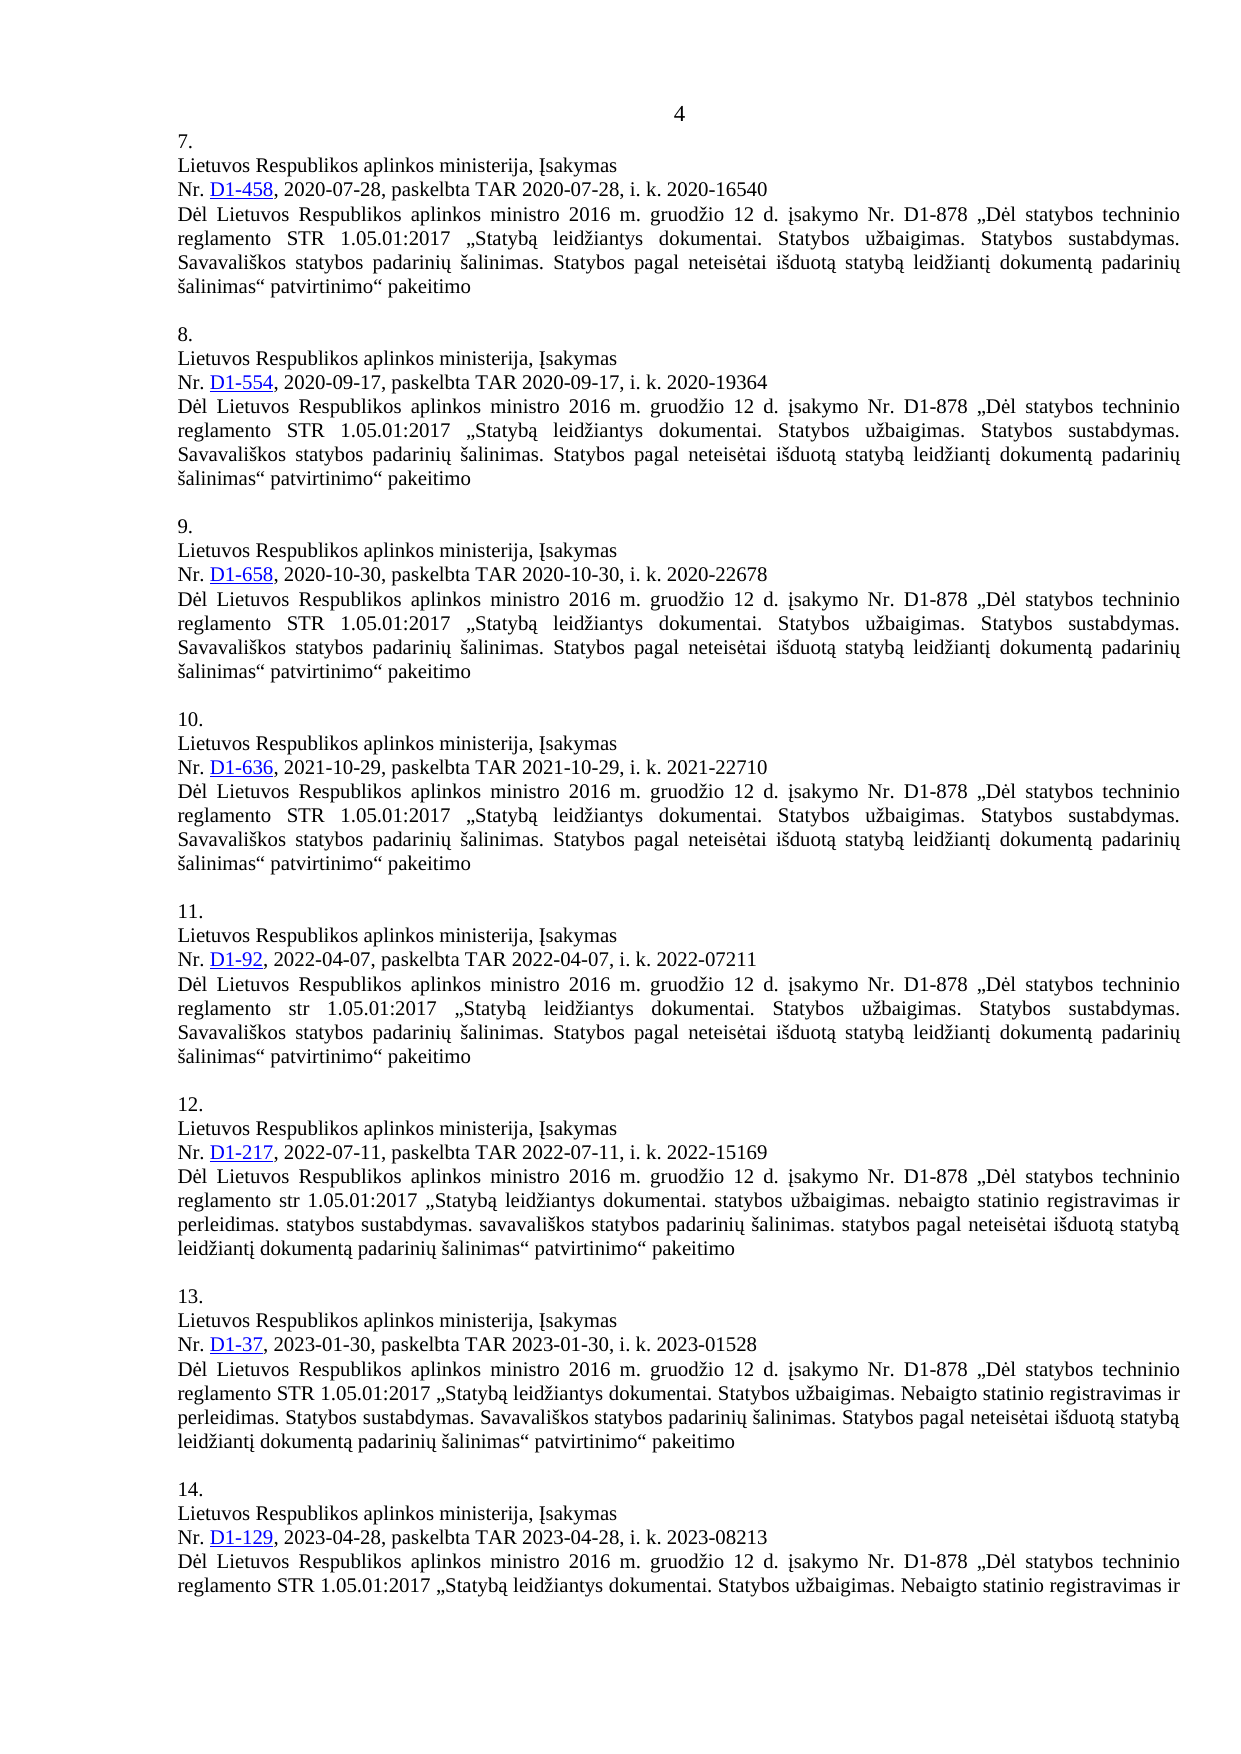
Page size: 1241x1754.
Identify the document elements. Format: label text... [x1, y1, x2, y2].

text 14. [177, 1477, 1181, 1501]
text Lietuvos Respublikos aplinkos ministerija, Įsakymas [177, 538, 1181, 562]
text Dėl Lietuvos Respublikos aplinkos ministro 2016 m. gruodžio 12 d. įsakymo Nr. D1-878 „Dėl statybos techninio reglamento str 1.05.01:2017 „Statybą leidžiantys dokumentai. statybos užbaigimas. nebaigto statinio registravimas ir perleidimas. statybos sustabdymas. savavališkos statybos padarinių šalinimas. statybos pagal neteisėtai išduotą statybą leidžiantį dokumentą padarinių šalinimas“ patvirtinimo“ pakeitimo [177, 1164, 1181, 1260]
text Lietuvos Respublikos aplinkos ministerija, Įsakymas [177, 923, 1181, 947]
text Nr. D1-217, 2022-07-11, paskelbta TAR 2022-07-11, i. k. 2022-15169 [177, 1140, 1181, 1164]
text Nr. D1-554, 2020-09-17, paskelbta TAR 2020-09-17, i. k. 2020-19364 [177, 370, 1181, 394]
text Dėl Lietuvos Respublikos aplinkos ministro 2016 m. gruodžio 12 d. įsakymo Nr. D1-878 „Dėl statybos techninio reglamento STR 1.05.01:2017 „Statybą leidžiantys dokumentai. Statybos užbaigimas. Nebaigto statinio registravimas ir perleidimas. Statybos sustabdymas. Savavališkos statybos padarinių šalinimas. Statybos pagal neteisėtai išduotą statybą leidžiantį dokumentą padarinių šalinimas“ patvirtinimo“ pakeitimo [177, 1356, 1181, 1453]
text 12. [177, 1092, 1181, 1116]
text Dėl Lietuvos Respublikos aplinkos ministro 2016 m. gruodžio 12 d. įsakymo Nr. D1-878 „Dėl statybos techninio reglamento STR 1.05.01:2017 „Statybą leidžiantys dokumentai. Statybos užbaigimas. Statybos sustabdymas. Savavališkos statybos padarinių šalinimas. Statybos pagal neteisėtai išduotą statybą leidžiantį dokumentą padarinių šalinimas“ patvirtinimo“ pakeitimo [177, 394, 1181, 490]
text Nr. D1-92, 2022-04-07, paskelbta TAR 2022-04-07, i. k. 2022-07211 [177, 947, 1181, 971]
text Nr. D1-129, 2023-04-28, paskelbta TAR 2023-04-28, i. k. 2023-08213 [177, 1525, 1181, 1549]
text Dėl Lietuvos Respublikos aplinkos ministro 2016 m. gruodžio 12 d. įsakymo Nr. D1-878 „Dėl statybos techninio reglamento STR 1.05.01:2017 „Statybą leidžiantys dokumentai. Statybos užbaigimas. Statybos sustabdymas. Savavališkos statybos padarinių šalinimas. Statybos pagal neteisėtai išduotą statybą leidžiantį dokumentą padarinių šalinimas“ patvirtinimo“ pakeitimo [177, 201, 1181, 298]
text 10. [177, 707, 1181, 731]
text Nr. D1-37, 2023-01-30, paskelbta TAR 2023-01-30, i. k. 2023-01528 [177, 1332, 1181, 1356]
text Dėl Lietuvos Respublikos aplinkos ministro 2016 m. gruodžio 12 d. įsakymo Nr. D1-878 „Dėl statybos techninio reglamento STR 1.05.01:2017 „Statybą leidžiantys dokumentai. Statybos užbaigimas. Nebaigto statinio registravimas ir [177, 1549, 1181, 1597]
text Lietuvos Respublikos aplinkos ministerija, Įsakymas [177, 346, 1181, 370]
text Lietuvos Respublikos aplinkos ministerija, Įsakymas [177, 1501, 1181, 1525]
text 9. [177, 514, 1181, 538]
text 13. [177, 1284, 1181, 1308]
text Nr. D1-658, 2020-10-30, paskelbta TAR 2020-10-30, i. k. 2020-22678 [177, 562, 1181, 586]
text Nr. D1-636, 2021-10-29, paskelbta TAR 2021-10-29, i. k. 2021-22710 [177, 755, 1181, 779]
text Lietuvos Respublikos aplinkos ministerija, Įsakymas [177, 153, 1181, 177]
text 7. [177, 129, 1181, 153]
text Nr. D1-458, 2020-07-28, paskelbta TAR 2020-07-28, i. k. 2020-16540 [177, 177, 1181, 201]
text Dėl Lietuvos Respublikos aplinkos ministro 2016 m. gruodžio 12 d. įsakymo Nr. D1-878 „Dėl statybos techninio reglamento str 1.05.01:2017 „Statybą leidžiantys dokumentai. Statybos užbaigimas. Statybos sustabdymas. Savavališkos statybos padarinių šalinimas. Statybos pagal neteisėtai išduotą statybą leidžiantį dokumentą padarinių šalinimas“ patvirtinimo“ pakeitimo [177, 971, 1181, 1068]
text 8. [177, 322, 1181, 346]
text Dėl Lietuvos Respublikos aplinkos ministro 2016 m. gruodžio 12 d. įsakymo Nr. D1-878 „Dėl statybos techninio reglamento STR 1.05.01:2017 „Statybą leidžiantys dokumentai. Statybos užbaigimas. Statybos sustabdymas. Savavališkos statybos padarinių šalinimas. Statybos pagal neteisėtai išduotą statybą leidžiantį dokumentą padarinių šalinimas“ patvirtinimo“ pakeitimo [177, 779, 1181, 875]
text Lietuvos Respublikos aplinkos ministerija, Įsakymas [177, 1308, 1181, 1332]
text 11. [177, 899, 1181, 923]
text Lietuvos Respublikos aplinkos ministerija, Įsakymas [177, 731, 1181, 755]
text Dėl Lietuvos Respublikos aplinkos ministro 2016 m. gruodžio 12 d. įsakymo Nr. D1-878 „Dėl statybos techninio reglamento STR 1.05.01:2017 „Statybą leidžiantys dokumentai. Statybos užbaigimas. Statybos sustabdymas. Savavališkos statybos padarinių šalinimas. Statybos pagal neteisėtai išduotą statybą leidžiantį dokumentą padarinių šalinimas“ patvirtinimo“ pakeitimo [177, 586, 1181, 683]
text Lietuvos Respublikos aplinkos ministerija, Įsakymas [177, 1116, 1181, 1140]
